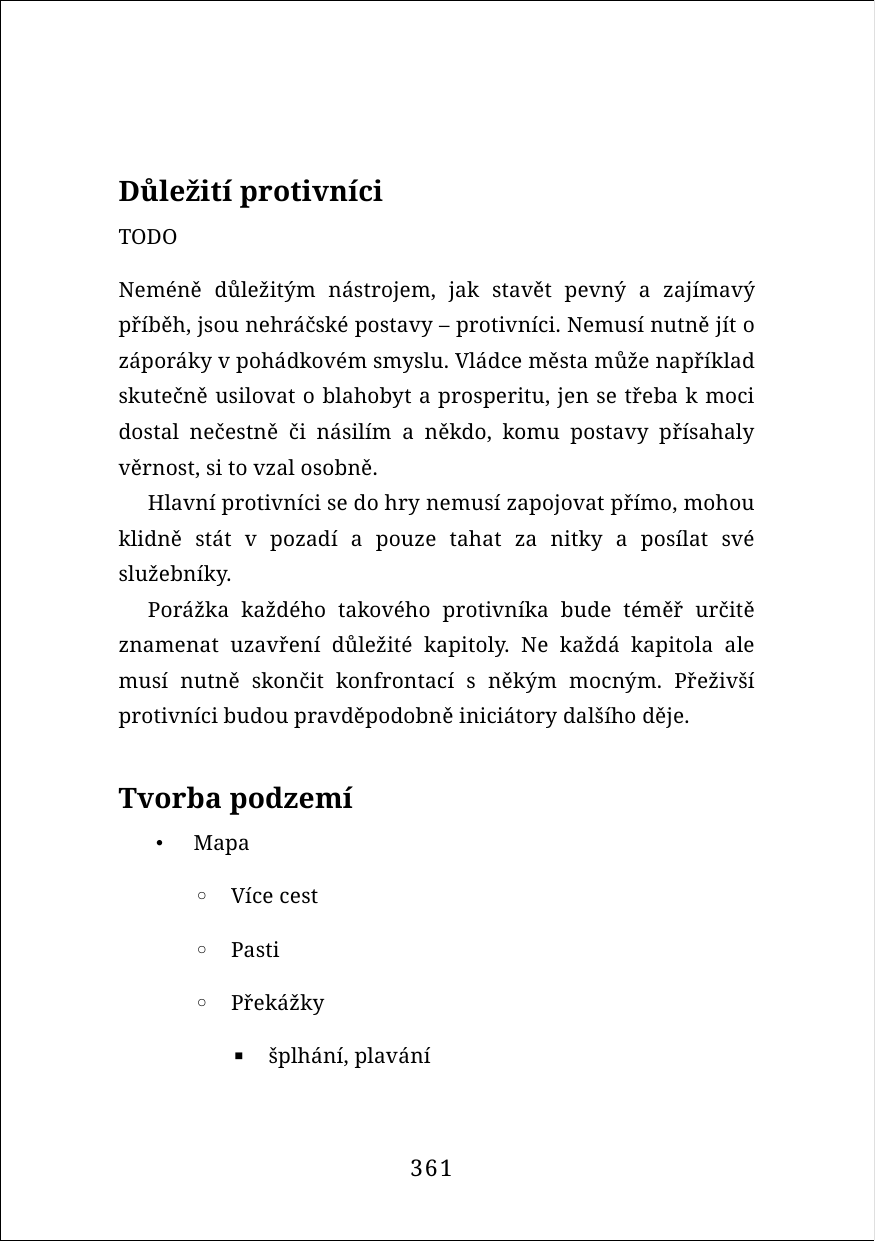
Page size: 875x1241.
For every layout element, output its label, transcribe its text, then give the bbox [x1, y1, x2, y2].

subtitle Důležití protivníci [118, 172, 756, 210]
list Překážky [193, 988, 756, 1016]
list Pasti [193, 935, 756, 963]
list šplhání, plavání [231, 1041, 756, 1070]
list Mapa [156, 828, 756, 857]
text Neméně důležitým nástrojem, jak stavět pevný a zajímavý příběh, jsou nehráčské postavy – protivníci. Nemusí nutně jít o záporáky v pohádkovém smyslu. Vládce města může například skutečně usilovat o blahobyt a prosperitu, jen se třeba k moci dostal nečestně či násilím a někdo, komu postavy přísahaly věrnost, si to vzal osobně. Hlavní protivníci se do hry nemusí zapojovat přímo, mohou klidně stát v pozadí a pouze tahat za nitky a posílat své služebníky. Porážka každého takového protivníka bude téměř určitě znamenat uzavření důležité kapitoly. Ne každá kapitola ale musí nutně skončit konfrontací s někým mocným. Přeživší protivníci budou pravděpodobně iniciátory dalšího děje. [118, 275, 756, 730]
subtitle Tvorba podzemí [118, 778, 756, 817]
list Více cest [193, 882, 756, 910]
text TODO [118, 222, 756, 250]
